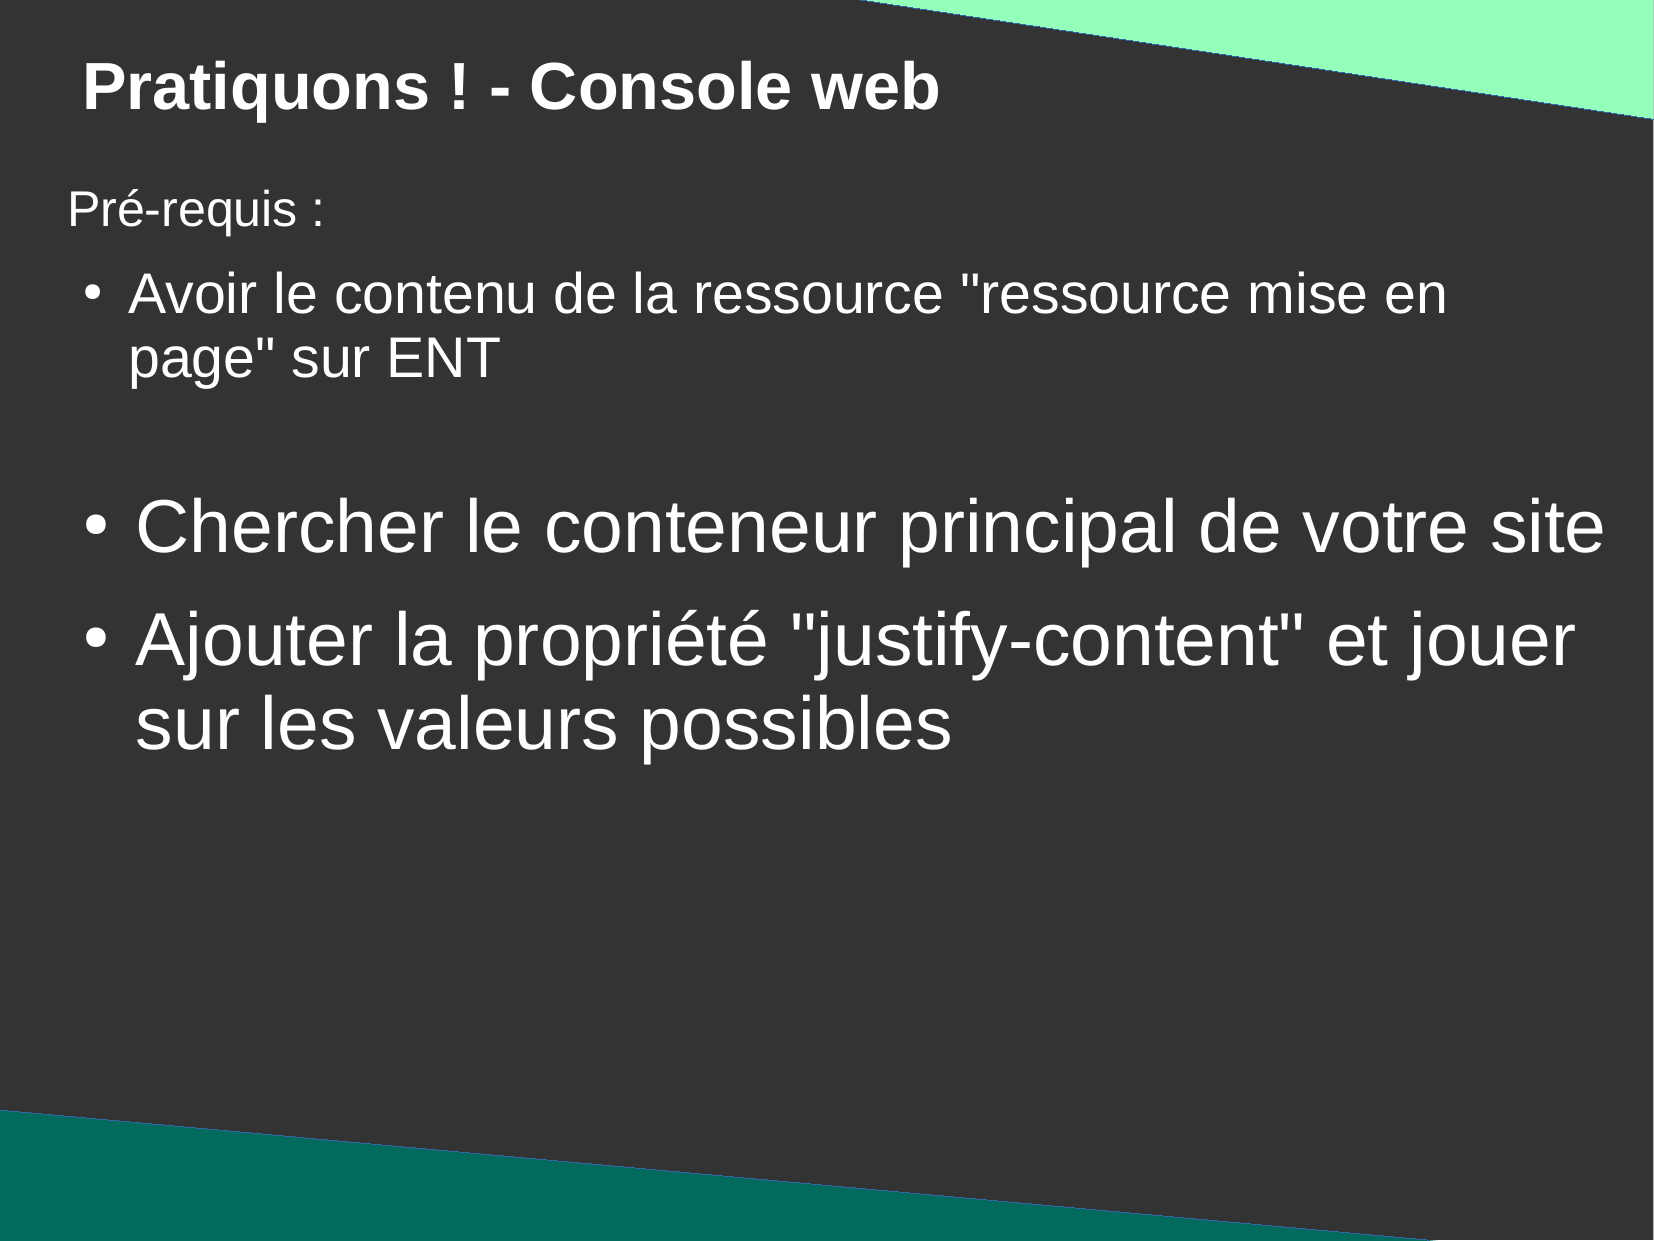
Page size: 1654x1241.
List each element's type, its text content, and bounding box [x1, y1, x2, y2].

list Pré-requis : Avoir le contenu de la ressource "ressource mise en page" sur ENT [67, 180, 1607, 390]
title Pratiquons ! - Console web [82, 49, 1630, 142]
list Chercher le conteneur principal de votre site Ajouter la propriété "justify-content" et jouer sur les valeurs possibles [64, 484, 1619, 815]
text_box [860, 0, 1654, 120]
